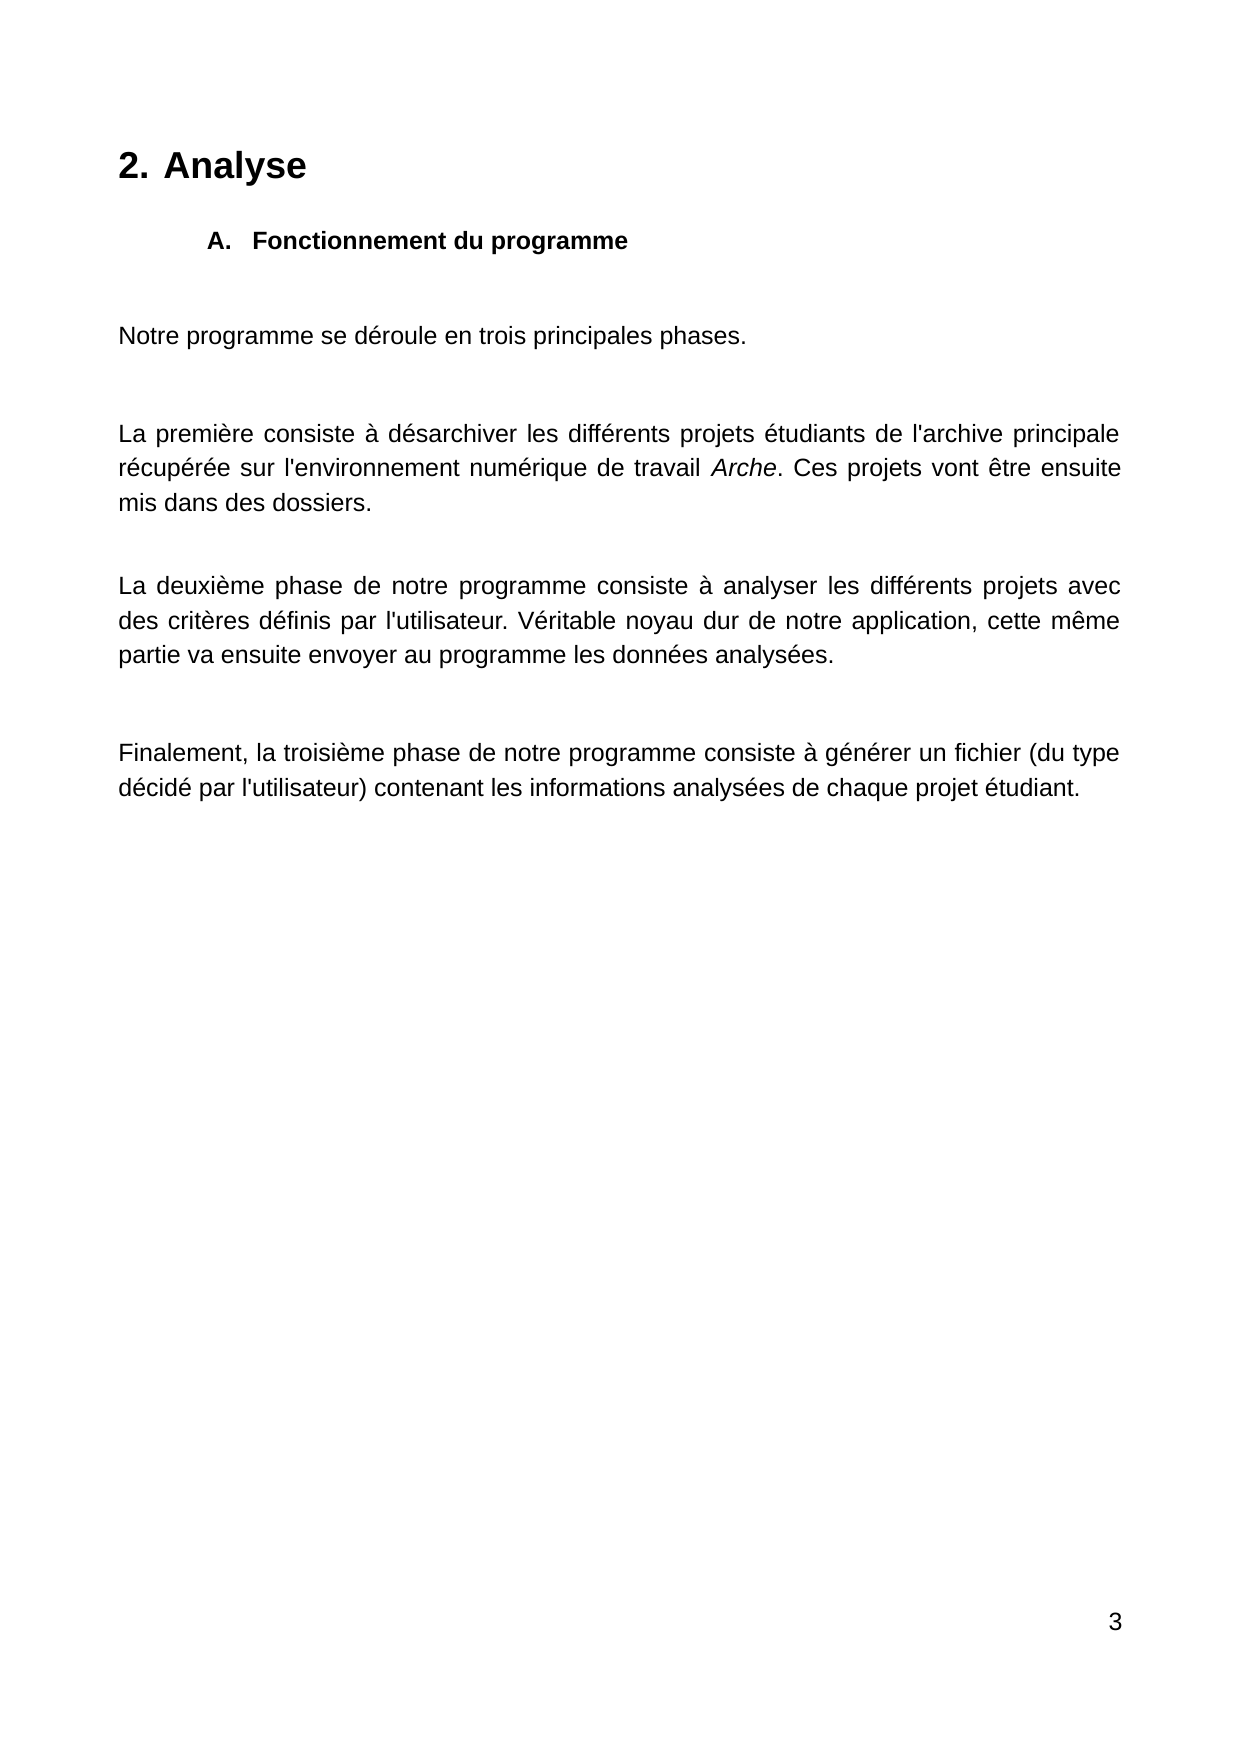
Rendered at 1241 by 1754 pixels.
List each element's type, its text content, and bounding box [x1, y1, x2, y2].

subtitle Fonctionnement du programme [178, 226, 1122, 255]
text Finalement, la troisième phase de notre programme consiste à générer un fichier (du type décidé par l'utilisateur) contenant les informations analysées de chaque projet étudiant. [118, 738, 1122, 802]
text La deuxième phase de notre programme consiste à analyser les différents projets avec des critères définis par l'utilisateur. Véritable noyau dur de notre application, cette même partie va ensuite envoyer au programme les données analysées. [118, 537, 1122, 669]
subtitle Analyse [118, 143, 1122, 186]
text La première consiste à désarchiver les différents projets étudiants de l'archive principale récupérée sur l'environnement numérique de travail Arche. Ces projets vont être ensuite mis dans des dossiers. [118, 419, 1122, 516]
text Notre programme se déroule en trois principales phases. [118, 321, 1122, 349]
